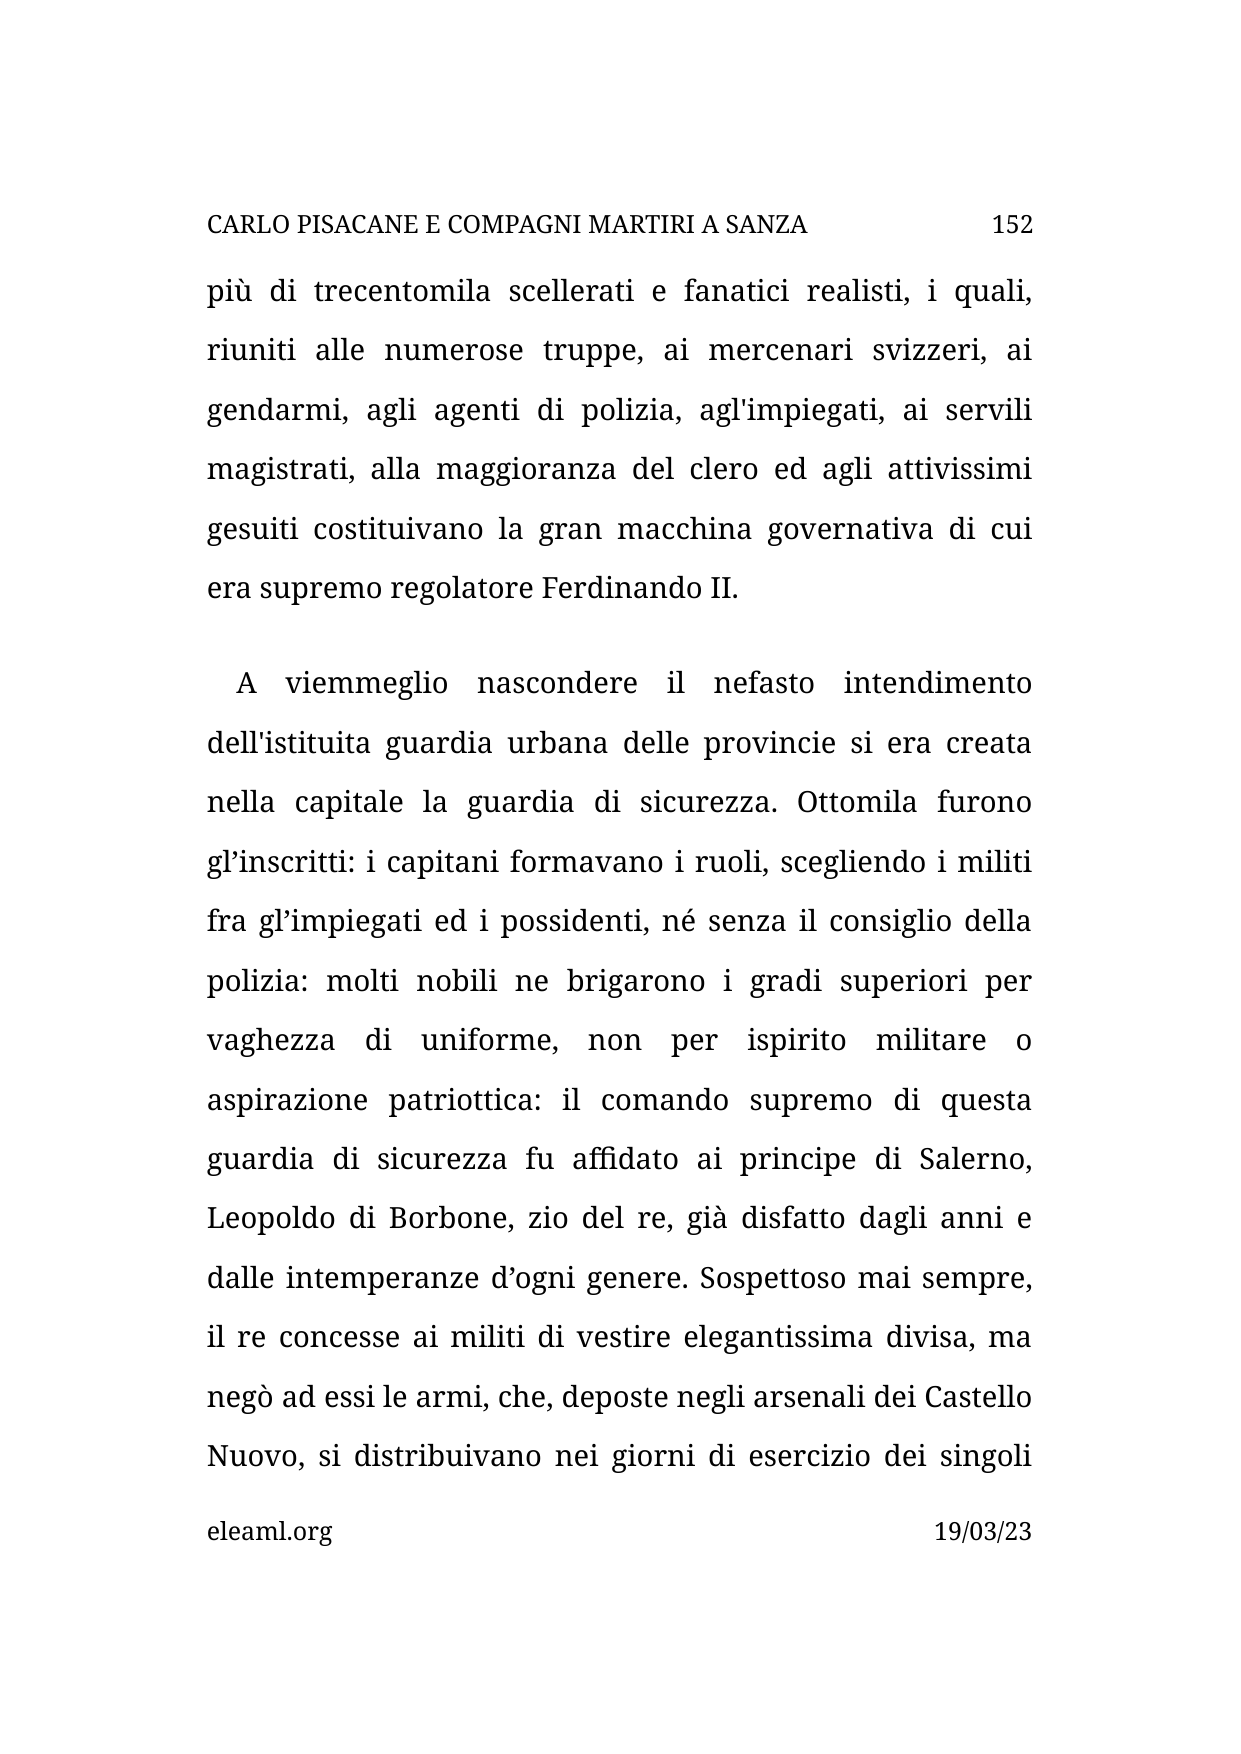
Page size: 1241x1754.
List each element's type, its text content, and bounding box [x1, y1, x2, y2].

text A viemmeglio nascondere il nefasto intendimento dell'istituita guardia urbana delle provincie si era creata nella capitale la guardia di sicurezza. Ottomila furono gl’inscritti: i capitani formavano i ruoli, scegliendo i militi fra gl’impiegati ed i possidenti, né senza il consiglio della polizia: molti nobili ne brigarono i gradi superiori per vaghezza di uniforme, non per ispirito militare o aspirazione patriottica: il comando supremo di questa guardia di sicurezza fu affidato ai principe di Salerno, Leopoldo di Borbone, zio del re, già disfatto dagli anni e dalle intemperanze d’ogni genere. Sospettoso mai sempre, il re concesse ai militi di vestire elegantissima divisa, ma negò ad essi le armi, che, deposte negli arsenali dei Castello Nuovo, si distribuivano nei giorni di esercizio dei singoli [207, 662, 1033, 1475]
text più di trecentomila scellerati e fanatici realisti, i quali, riuniti alle numerose truppe, ai mercenari svizzeri, ai gendarmi, agli agenti di polizia, agl'impiegati, ai servili magistrati, alla maggioranza del clero ed agli attivissimi gesuiti costituivano la gran macchina governativa di cui era supremo regolatore Ferdinando II. [207, 270, 1033, 607]
